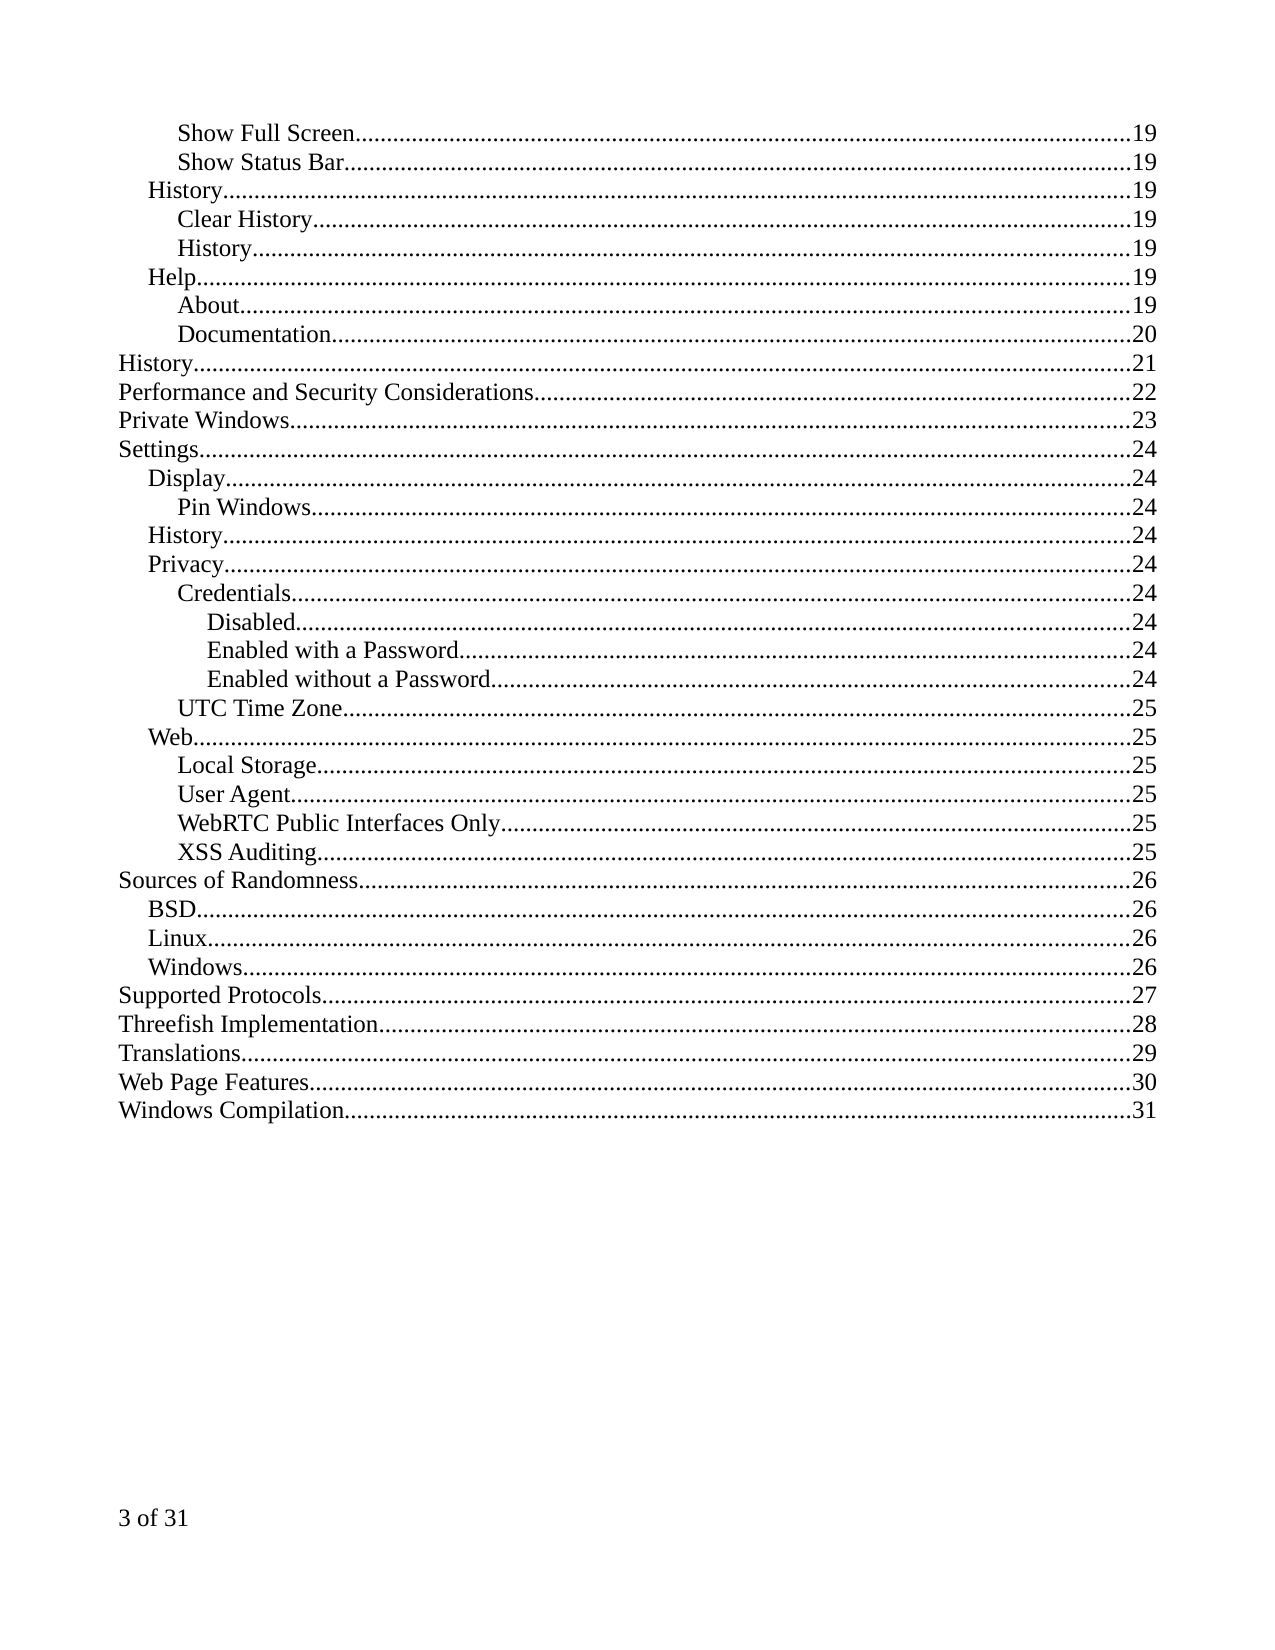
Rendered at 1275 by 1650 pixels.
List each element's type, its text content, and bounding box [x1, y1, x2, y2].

text Pin Windows 24 [177, 492, 1157, 521]
text Help 19 [148, 262, 1157, 291]
text Disabled 24 [207, 607, 1157, 636]
text User Agent 25 [177, 779, 1157, 808]
text Private Windows 23 [118, 406, 1157, 434]
text Privacy 24 [148, 549, 1157, 578]
text BSD 26 [148, 894, 1157, 923]
text Show Full Screen 19 [177, 118, 1157, 147]
text WebRTC Public Interfaces Only 25 [177, 808, 1157, 837]
text Enabled with a Password 24 [207, 636, 1157, 664]
text Sources of Randomness 26 [118, 866, 1157, 894]
text Windows Compilation 31 [118, 1096, 1157, 1124]
text Show Status Bar 19 [177, 147, 1157, 176]
text Supported Protocols 27 [118, 981, 1157, 1009]
text History 19 [177, 233, 1157, 262]
text History 21 [118, 348, 1157, 377]
text Clear History 19 [177, 204, 1157, 233]
text Settings 24 [118, 434, 1157, 463]
text UTC Time Zone 25 [177, 693, 1157, 722]
text Web 25 [148, 722, 1157, 751]
text Performance and Security Considerations 22 [118, 377, 1157, 406]
text Threefish Implementation 28 [118, 1009, 1157, 1038]
text Windows 26 [148, 952, 1157, 981]
text History 19 [148, 176, 1157, 204]
text Enabled without a Password 24 [207, 664, 1157, 693]
text Documentation 20 [177, 319, 1157, 348]
text Local Storage 25 [177, 751, 1157, 779]
text Linux 26 [148, 923, 1157, 952]
text XSS Auditing 25 [177, 837, 1157, 866]
text Credentials 24 [177, 578, 1157, 607]
text Display 24 [148, 463, 1157, 492]
text Web Page Features 30 [118, 1067, 1157, 1096]
text History 24 [148, 521, 1157, 549]
text About 19 [177, 291, 1157, 319]
text Translations 29 [118, 1038, 1157, 1067]
